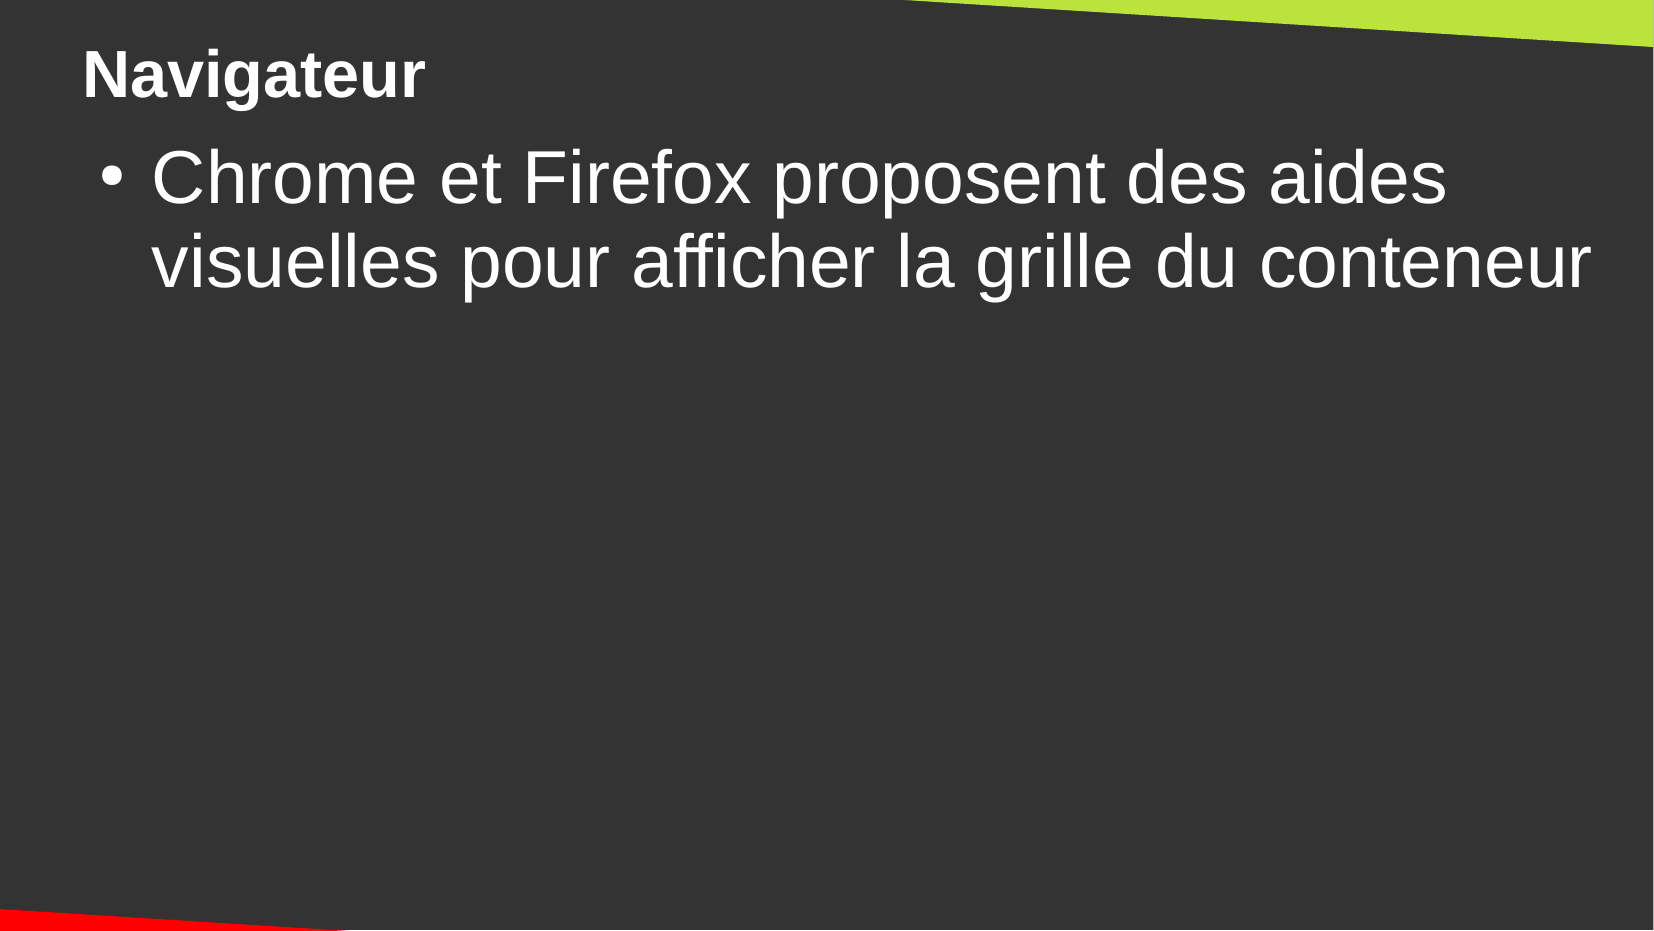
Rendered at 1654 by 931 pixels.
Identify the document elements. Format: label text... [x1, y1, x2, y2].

text_box [904, 0, 1654, 48]
list Chrome et Firefox proposent des aides visuelles pour afficher la grille du conteneur [80, 135, 1620, 378]
text_box [0, 909, 350, 931]
title Navigateur [82, 37, 1571, 114]
